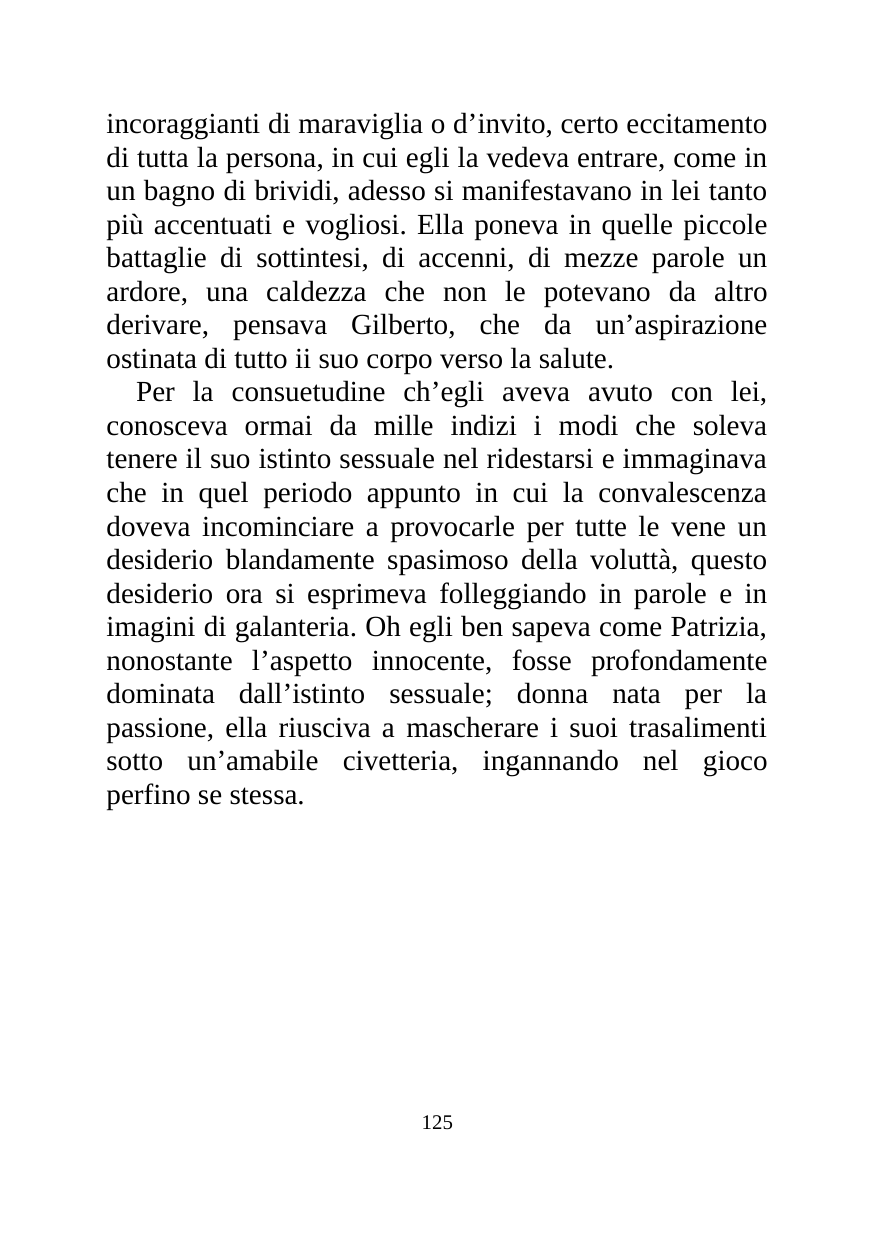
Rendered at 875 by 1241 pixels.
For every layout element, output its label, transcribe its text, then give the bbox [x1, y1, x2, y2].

text incoraggianti di maraviglia o d’invito, certo eccitamento di tutta la persona, in cui egli la vedeva entrare, come in un bagno di brividi, adesso si manifestavano in lei tanto più accentuati e vogliosi. Ella poneva in quelle piccole battaglie di sottintesi, di accenni, di mezze parole un ardore, una caldezza che non le potevano da altro derivare, pensava Gilberto, che da un’aspirazione ostinata di tutto ii suo corpo verso la salute. [106, 106, 768, 374]
text Per la consuetudine ch’egli aveva avuto con lei, conosceva ormai da mille indizi i modi che soleva tenere il suo istinto sessuale nel ridestarsi e immaginava che in quel periodo appunto in cui la convalescenza doveva incominciare a provocarle per tutte le vene un desiderio blandamente spasimoso della voluttà, questo desiderio ora si esprimeva folleggiando in parole e in imagini di galanteria. Oh egli ben sapeva come Patrizia, nonostante l’aspetto innocente, fosse profondamente dominata dall’istinto sessuale; donna nata per la passione, ella riusciva a mascherare i suoi trasalimenti sotto un’amabile civetteria, ingannando nel gioco perfino se stessa. [106, 374, 768, 811]
